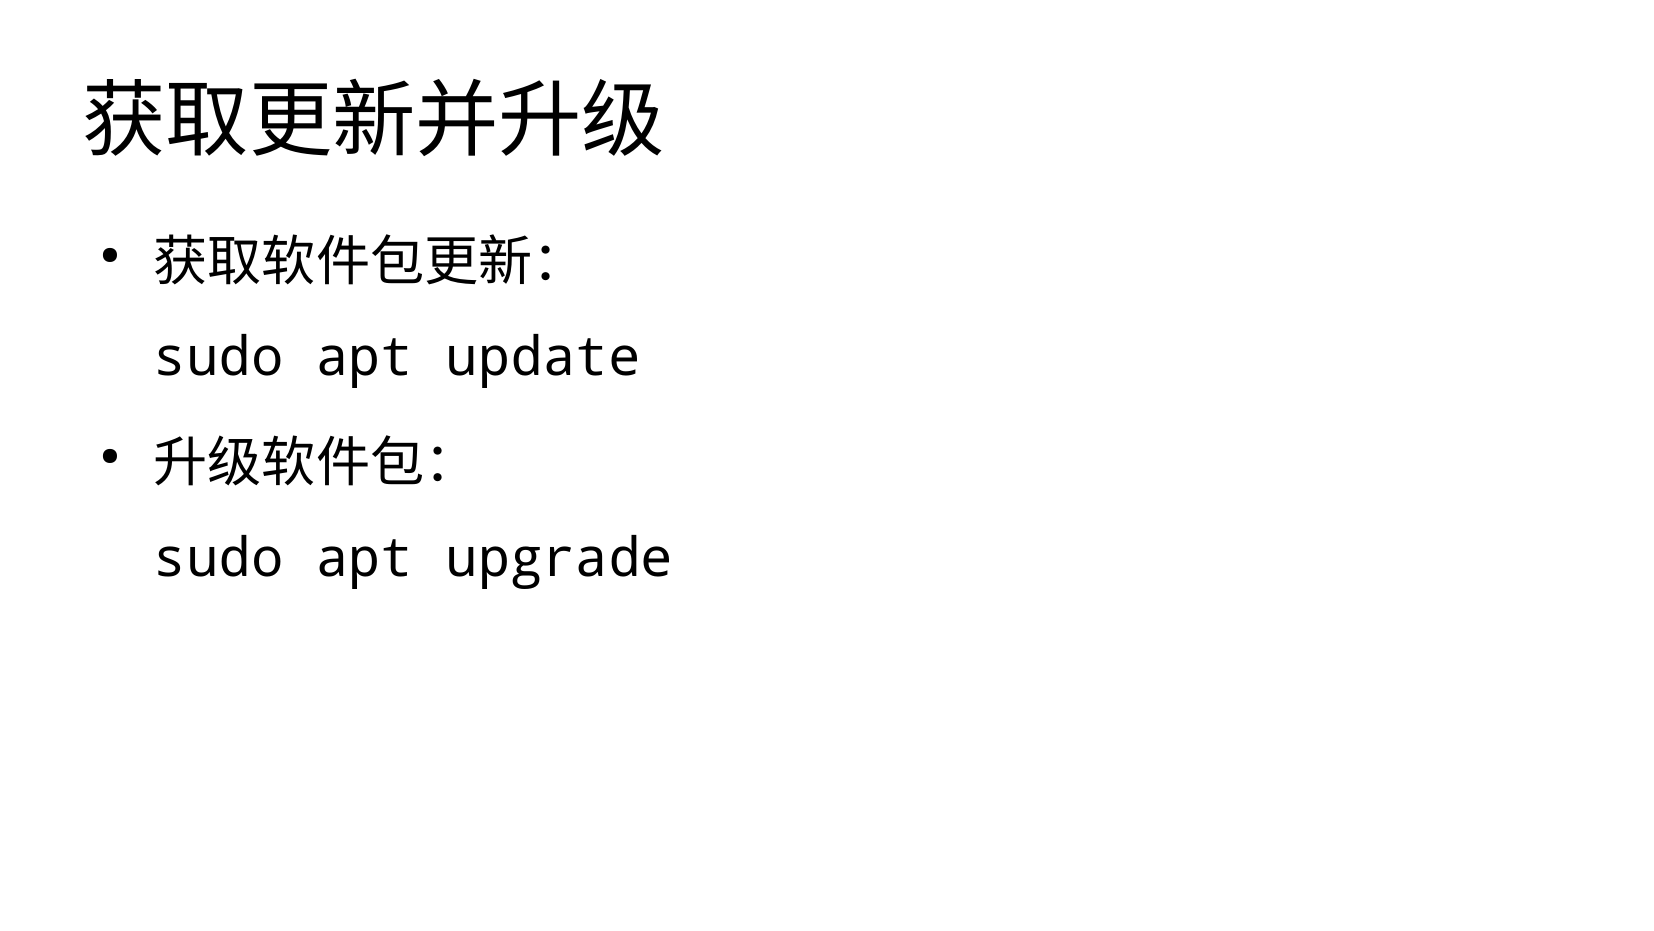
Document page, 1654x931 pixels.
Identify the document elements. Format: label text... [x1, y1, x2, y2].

list 获取软件包更新： sudo apt update 升级软件包： sudo apt upgrade [82, 217, 1571, 758]
title 获取更新并升级 [82, 37, 1571, 189]
